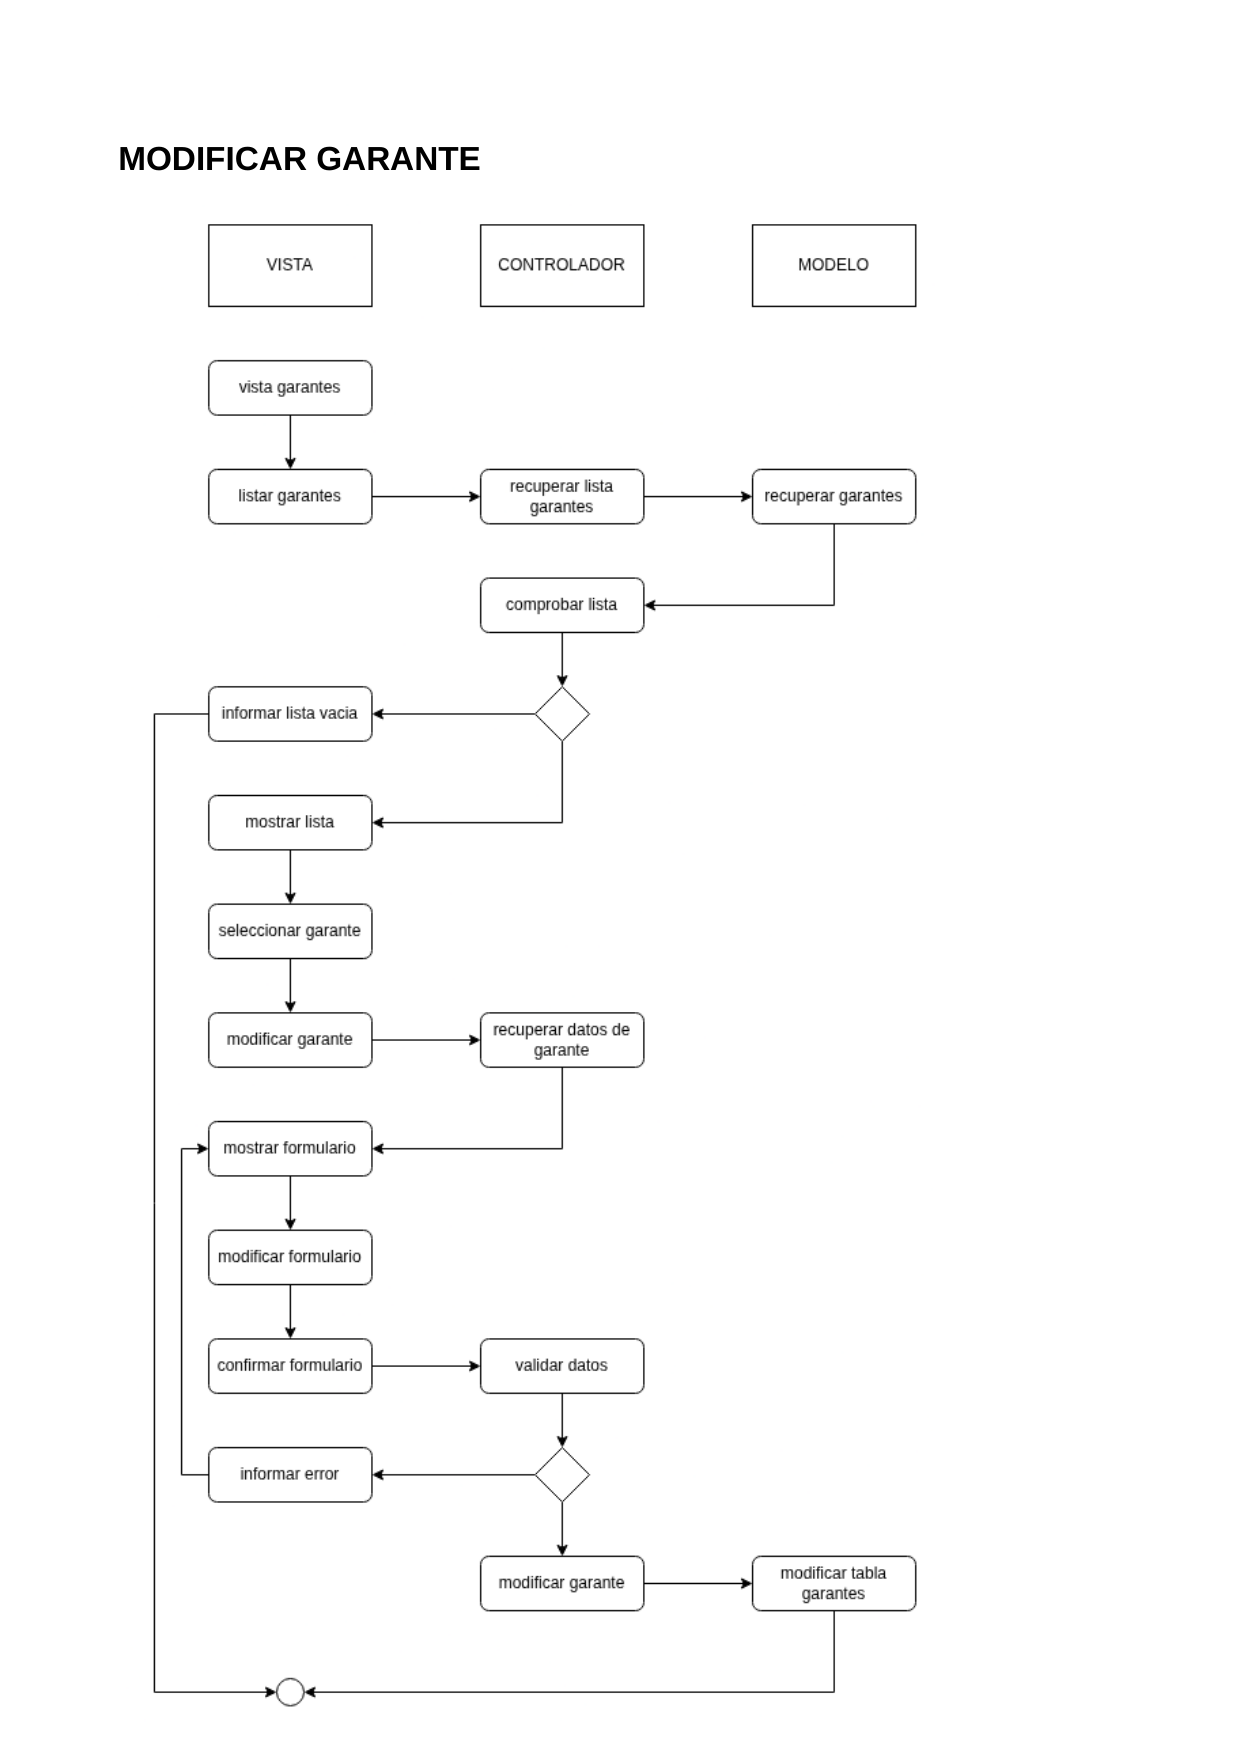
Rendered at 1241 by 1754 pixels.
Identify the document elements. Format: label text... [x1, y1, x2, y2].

picture [124, 204, 937, 1727]
subtitle MODIFICAR GARANTE [118, 139, 1122, 177]
